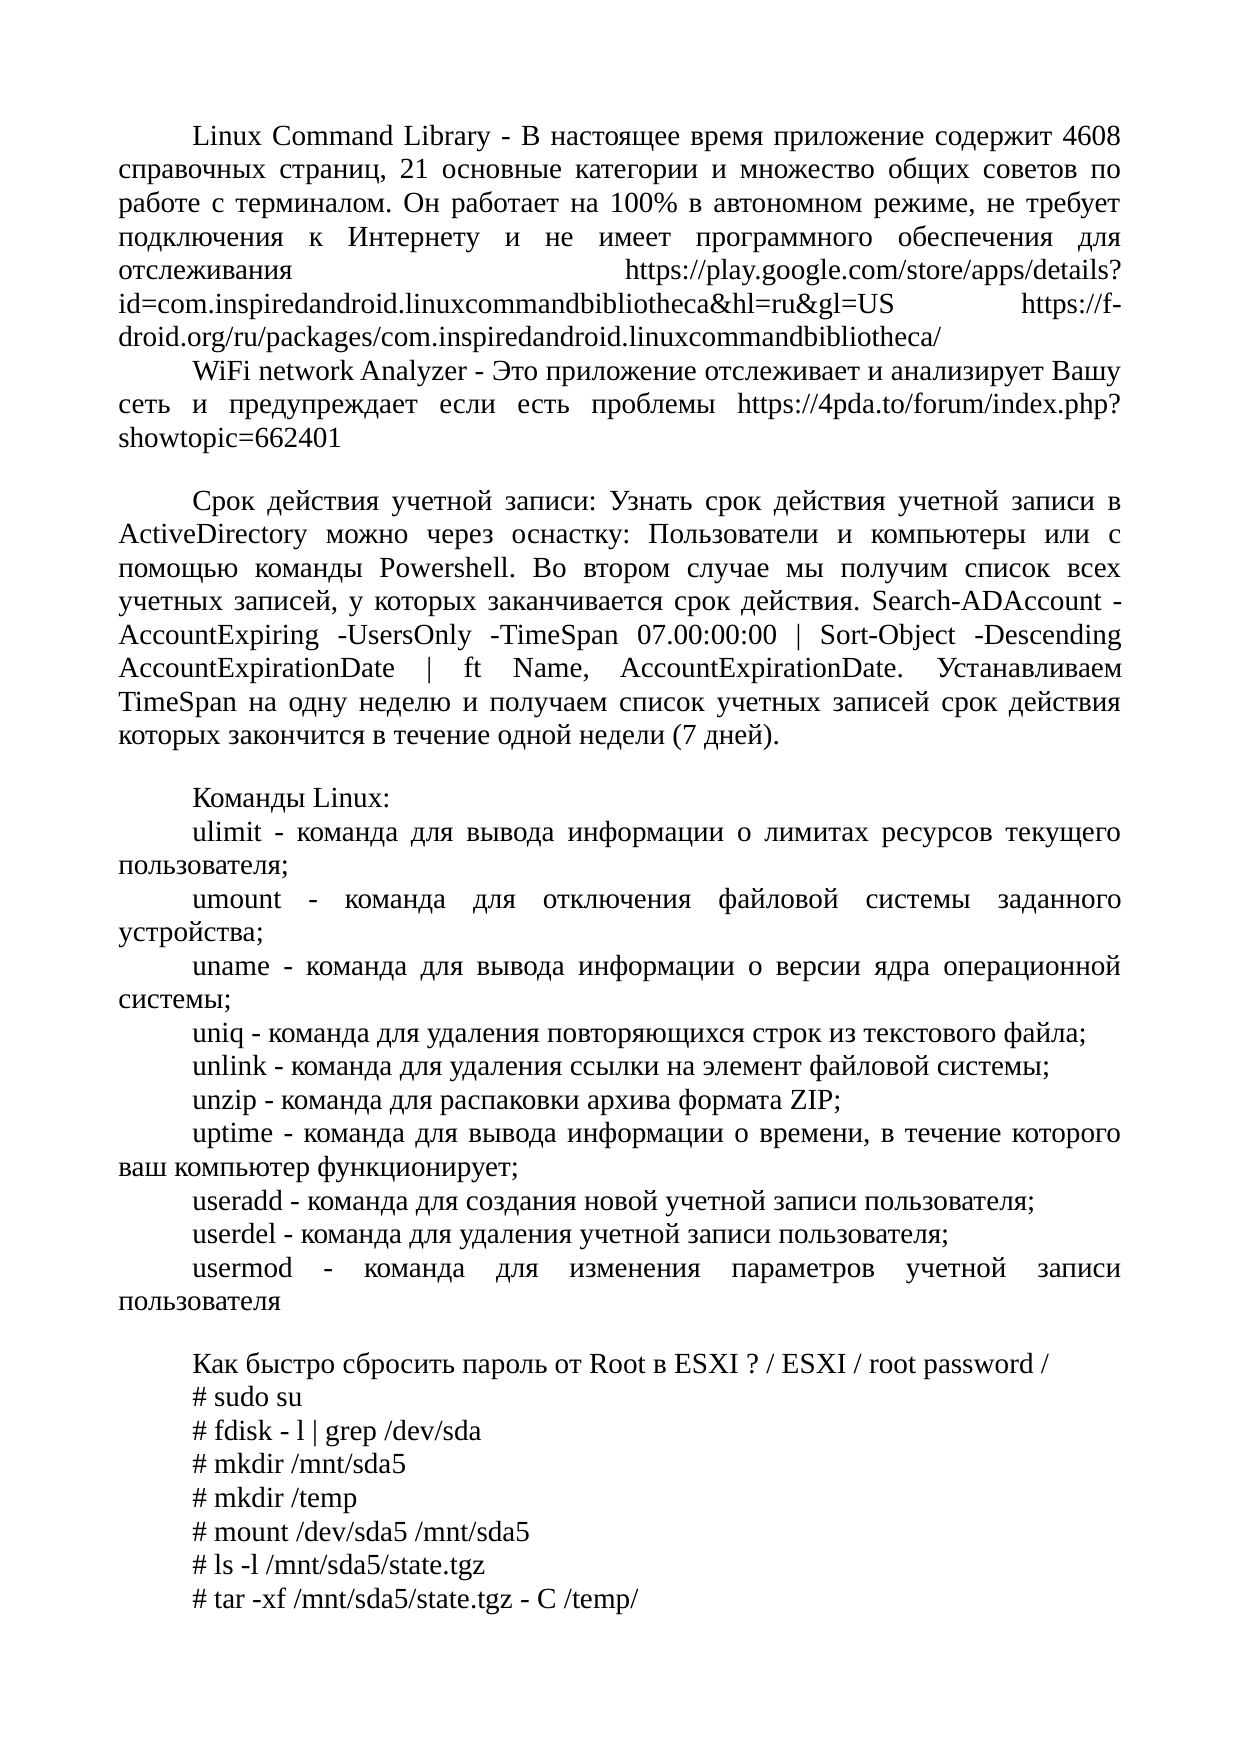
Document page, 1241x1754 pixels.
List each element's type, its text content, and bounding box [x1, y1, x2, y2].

text ulimit - команда для вывода информации о лимитах ресурсов текущего пользователя; [118, 814, 1122, 881]
text # mount /dev/sda5 /mnt/sda5 [118, 1514, 1122, 1547]
text Как быстро сбросить пароль от Root в ESXI ? / ESXI / root password / [118, 1346, 1122, 1379]
text # fdisk - l | grep /dev/sda [118, 1413, 1122, 1447]
text WiFi network Analyzer - Это приложение отслеживает и анализирует Вашу сеть и предупреждает если есть проблемы https://4pda.to/forum/index.php?showtopic=662401 [118, 353, 1122, 453]
text usermod - команда для изменения параметров учетной записи пользователя [118, 1250, 1122, 1317]
text # mkdir /mnt/sda5 [118, 1447, 1122, 1480]
text unzip - команда для распаковки архива формата ZIP; [118, 1082, 1122, 1116]
text useradd - команда для создания новой учетной записи пользователя; [118, 1183, 1122, 1216]
text # mkdir /temp [118, 1480, 1122, 1514]
text Команды Linux: [118, 780, 1122, 814]
text uname - команда для вывода информации о версии ядра операционной системы; [118, 948, 1122, 1015]
text Linux Command Library - В настоящее время приложение содержит 4608 справочных страниц, 21 основные категории и множество общих советов по работе с терминалом. Он работает на 100% в автономном режиме, не требует подключения к Интернету и не имеет программного обеспечения для отслеживания https://play.google.com/store/apps/details?id=com.inspiredandroid.linuxcommandbibliotheca&hl=ru&gl=US https://f-droid.org/ru/packages/com.inspiredandroid.linuxcommandbibliotheca/ [118, 118, 1122, 353]
text unlink - команда для удаления ссылки на элемент файловой системы; [118, 1048, 1122, 1082]
text # sudo su [118, 1379, 1122, 1413]
text umount - команда для отключения файловой системы заданного устройства; [118, 881, 1122, 948]
text # ls -l /mnt/sda5/state.tgz [118, 1547, 1122, 1581]
text # tar -xf /mnt/sda5/state.tgz - C /temp/ [118, 1581, 1122, 1614]
text uptime - команда для вывода информации о времени, в течение которого ваш компьютер функционирует; [118, 1116, 1122, 1183]
text uniq - команда для удаления повторяющихся строк из текстового файла; [118, 1015, 1122, 1048]
text userdel - команда для удаления учетной записи пользователя; [118, 1216, 1122, 1250]
text Срок действия учетной записи: Узнать срок действия учетной записи в ActiveDirectory можно через оснастку: Пользователи и компьютеры или с помощью команды Powershell. Во втором случае мы получим список всех учетных записей, у которых заканчивается срок действия. Search-ADAccount -AccountExpiring -UsersOnly -TimeSpan 07.00:00:00 | Sort-Object -Descending AccountExpirationDate | ft Name, AccountExpirationDate. Устанавливаем TimeSpan на одну неделю и получаем список учетных записей срок действия которых закончится в течение одной недели (7 дней). [118, 483, 1122, 751]
